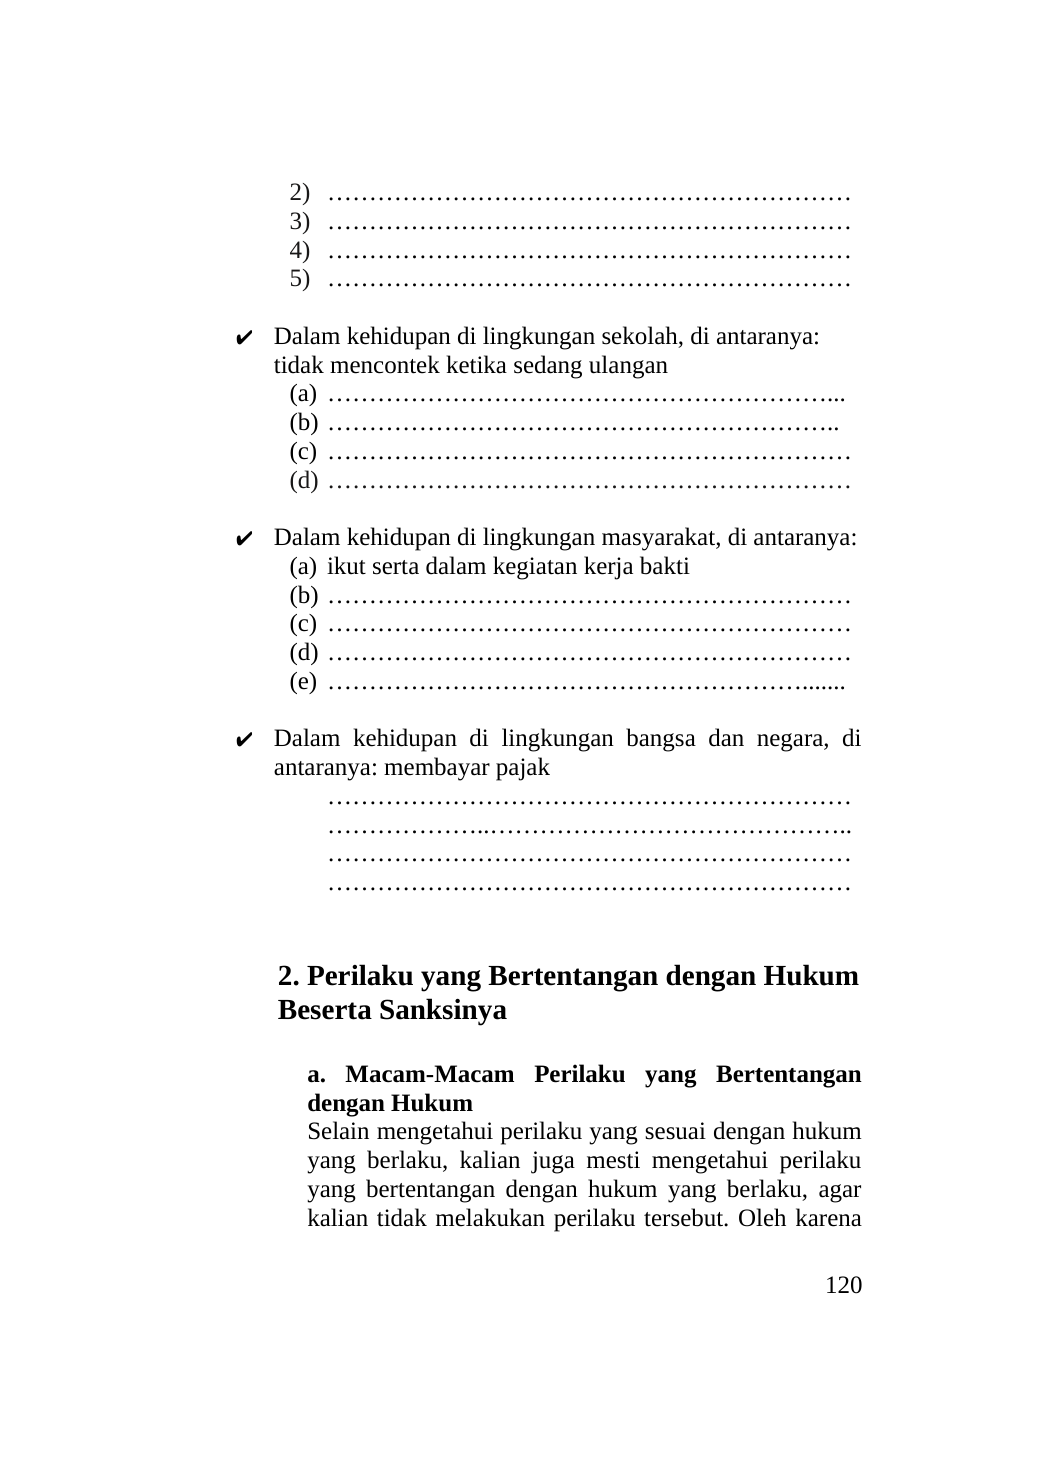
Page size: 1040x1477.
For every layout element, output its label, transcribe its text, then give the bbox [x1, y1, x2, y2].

list ……………………………………………………… [327, 206, 862, 235]
list Dalam kehidupan di lingkungan bangsa dan negara, di antaranya: membayar pajak [236, 723, 862, 781]
list ……………………………………………………… [327, 177, 862, 206]
list ………………..…………………………………….. [289, 810, 862, 838]
list ……………………………………………………… [289, 838, 862, 867]
text Selain mengetahui perilaku yang sesuai dengan hukum yang berlaku, kalian juga mesti mengetahui perilaku yang bertentangan dengan hukum yang berlaku, agar kalian tidak melakukan perilaku tersebut. Oleh karena [307, 1116, 862, 1231]
list ……………………………………………………… [289, 436, 862, 465]
list ikut serta dalam kegiatan kerja bakti [289, 551, 862, 580]
list tidak mencontek ketika sedang ulangan [236, 350, 862, 378]
list ……………………………………………………… [289, 580, 862, 608]
text 2. Perilaku yang Bertentangan dengan Hukum Beserta Sanksinya [278, 958, 862, 1025]
list …………………………………………………....... [289, 666, 862, 695]
list ……………………………………………………… [289, 637, 862, 666]
list …………………………………………………….. [289, 407, 862, 436]
list Dalam kehidupan di lingkungan sekolah, di antaranya: [236, 321, 862, 350]
list ……………………………………………………… [289, 781, 862, 810]
text a. Macam-Macam Perilaku yang Bertentangan dengan Hukum [307, 1059, 862, 1116]
list ……………………………………………………… [289, 263, 862, 292]
list ……………………………………………………… [289, 608, 862, 637]
list ……………………………………………………… [289, 867, 862, 896]
list ……………………………………………………… [289, 465, 862, 493]
list ……………………………………………………… [327, 235, 862, 263]
list ……………………………………………………... [289, 378, 862, 407]
list Dalam kehidupan di lingkungan masyarakat, di antaranya: [236, 522, 862, 551]
